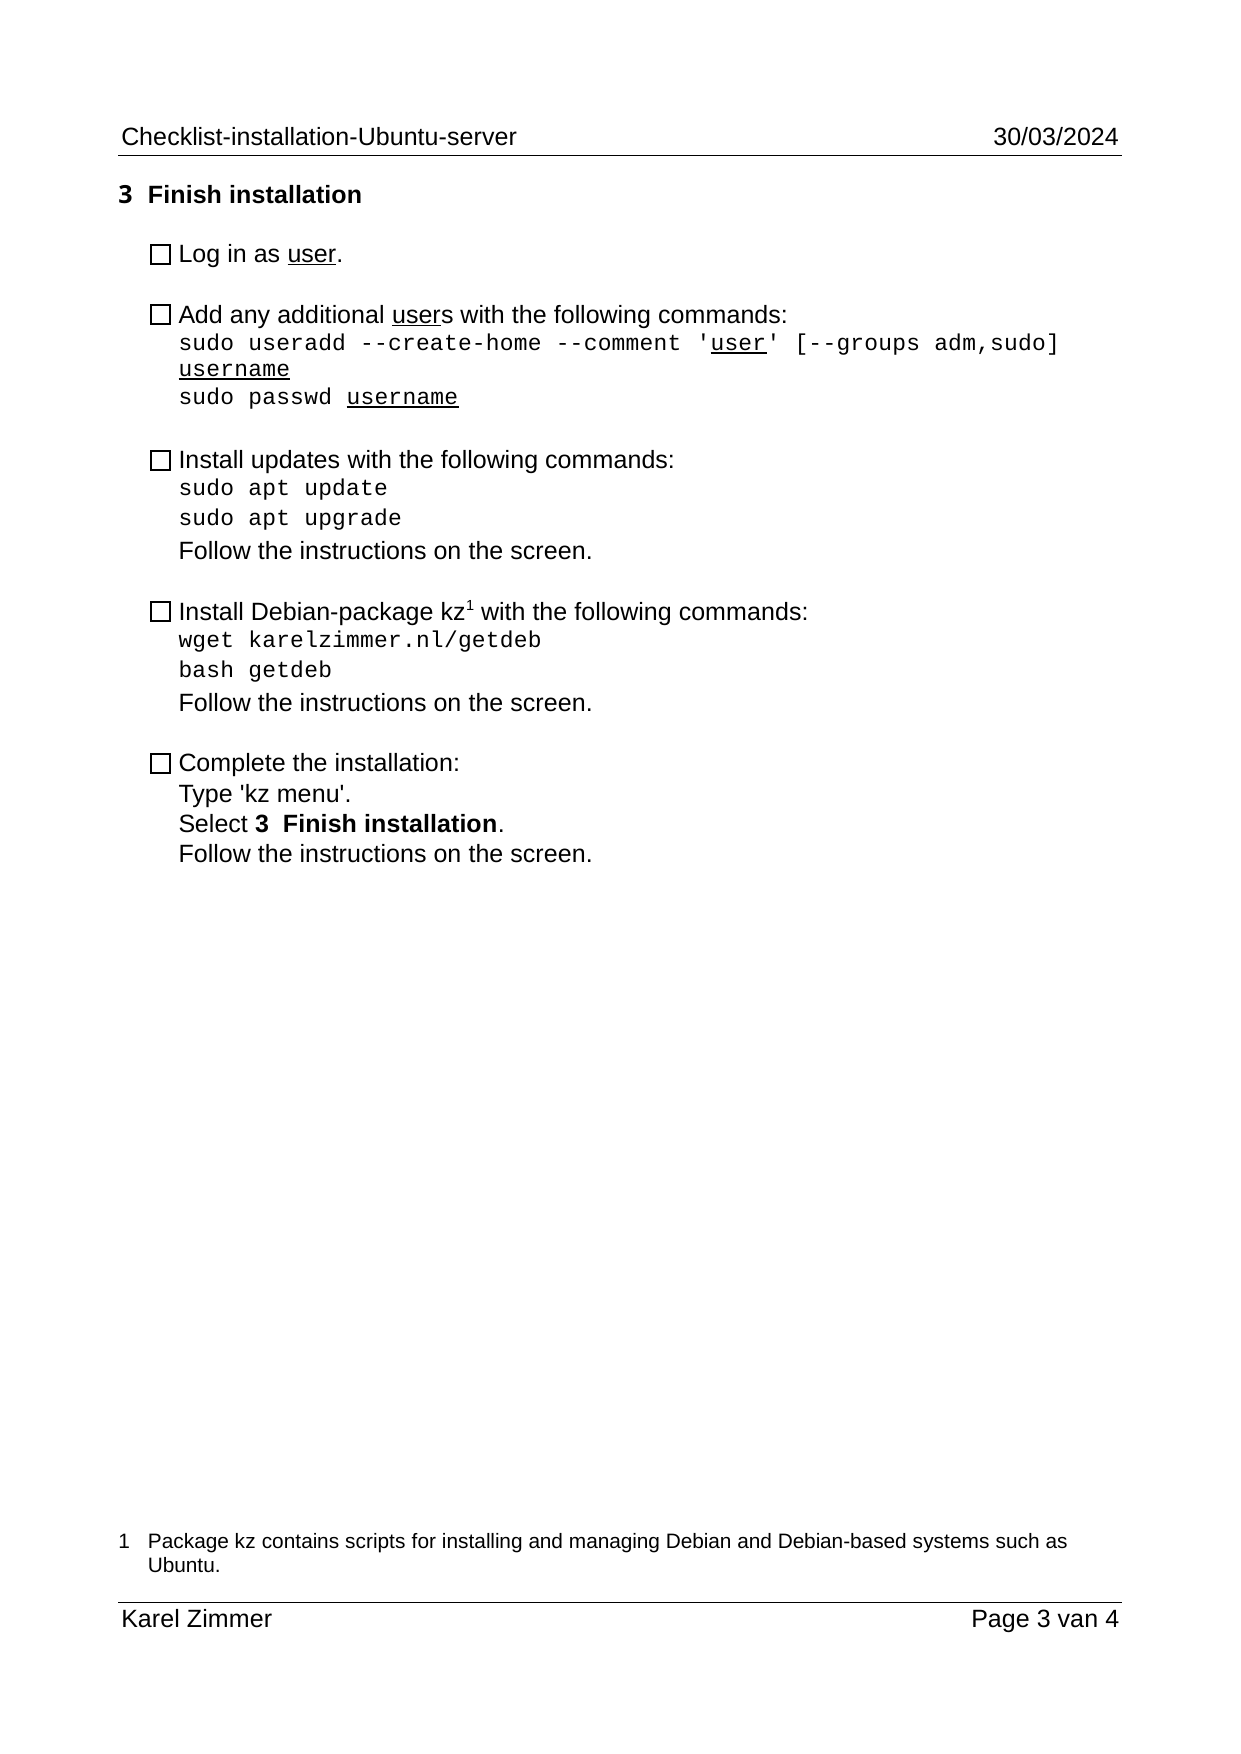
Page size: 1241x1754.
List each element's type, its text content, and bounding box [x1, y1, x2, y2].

table_cell [142, 748, 177, 778]
table_cell [118, 445, 142, 475]
table_cell [118, 657, 142, 687]
table_cell [142, 657, 177, 687]
table_cell [118, 330, 142, 384]
table_cell [142, 269, 177, 300]
table_cell [118, 506, 142, 536]
table_cell Follow the instructions on the screen. [177, 839, 1122, 869]
table_cell sudo apt update [177, 475, 1122, 506]
table_cell [142, 415, 177, 445]
table_cell [142, 779, 177, 809]
table_header [142, 239, 177, 269]
table_cell [142, 566, 177, 597]
table_cell [118, 718, 142, 748]
table_cell [142, 718, 177, 748]
table_cell [142, 809, 177, 839]
table_cell [177, 269, 1122, 300]
table_cell [142, 839, 177, 869]
table_cell wget karelzimmer.nl/getdeb [177, 627, 1122, 657]
table_cell Follow the instructions on the screen. [177, 688, 1122, 718]
table_cell [118, 748, 142, 778]
table_cell [142, 445, 177, 475]
table_cell Install updates with the following commands: [177, 445, 1122, 475]
table_cell [142, 384, 177, 415]
table_cell [142, 475, 177, 506]
table_cell [118, 269, 142, 300]
table_cell [118, 809, 142, 839]
table_header [118, 239, 142, 269]
table_cell [142, 597, 177, 627]
table_cell [118, 779, 142, 809]
table_cell [177, 566, 1122, 597]
table_cell Type 'kz menu'. [177, 779, 1122, 809]
table_cell [142, 627, 177, 657]
table_cell Complete the installation: [177, 748, 1122, 778]
table_cell [118, 566, 142, 597]
table_cell Select 3 Finish installation. [177, 809, 1122, 839]
table_cell [118, 300, 142, 330]
table_cell [142, 688, 177, 718]
table_cell sudo useradd --create-home --comment 'user' [--groups adm,sudo] username [177, 330, 1122, 384]
table_cell sudo passwd username [177, 384, 1122, 415]
table_cell [118, 475, 142, 506]
table_cell [118, 627, 142, 657]
table_cell bash getdeb [177, 657, 1122, 687]
table_cell [118, 597, 142, 627]
table_cell Follow the instructions on the screen. [177, 536, 1122, 566]
table_cell [118, 384, 142, 415]
table_cell Install Debian-package kz with the following commands: [177, 597, 1122, 627]
table_header Log in as USER. [177, 239, 1122, 269]
table_cell [142, 506, 177, 536]
table_cell [118, 688, 142, 718]
table_cell [142, 536, 177, 566]
table_cell [118, 536, 142, 566]
list Finish installation [118, 177, 1122, 211]
table_cell [142, 300, 177, 330]
table_cell sudo apt upgrade [177, 506, 1122, 536]
table_cell [118, 415, 142, 445]
table_cell [142, 330, 177, 384]
table_cell [177, 415, 1122, 445]
table_cell [118, 839, 142, 869]
table_cell Add any additional users with the following commands: [177, 300, 1122, 330]
table_cell [177, 718, 1122, 748]
